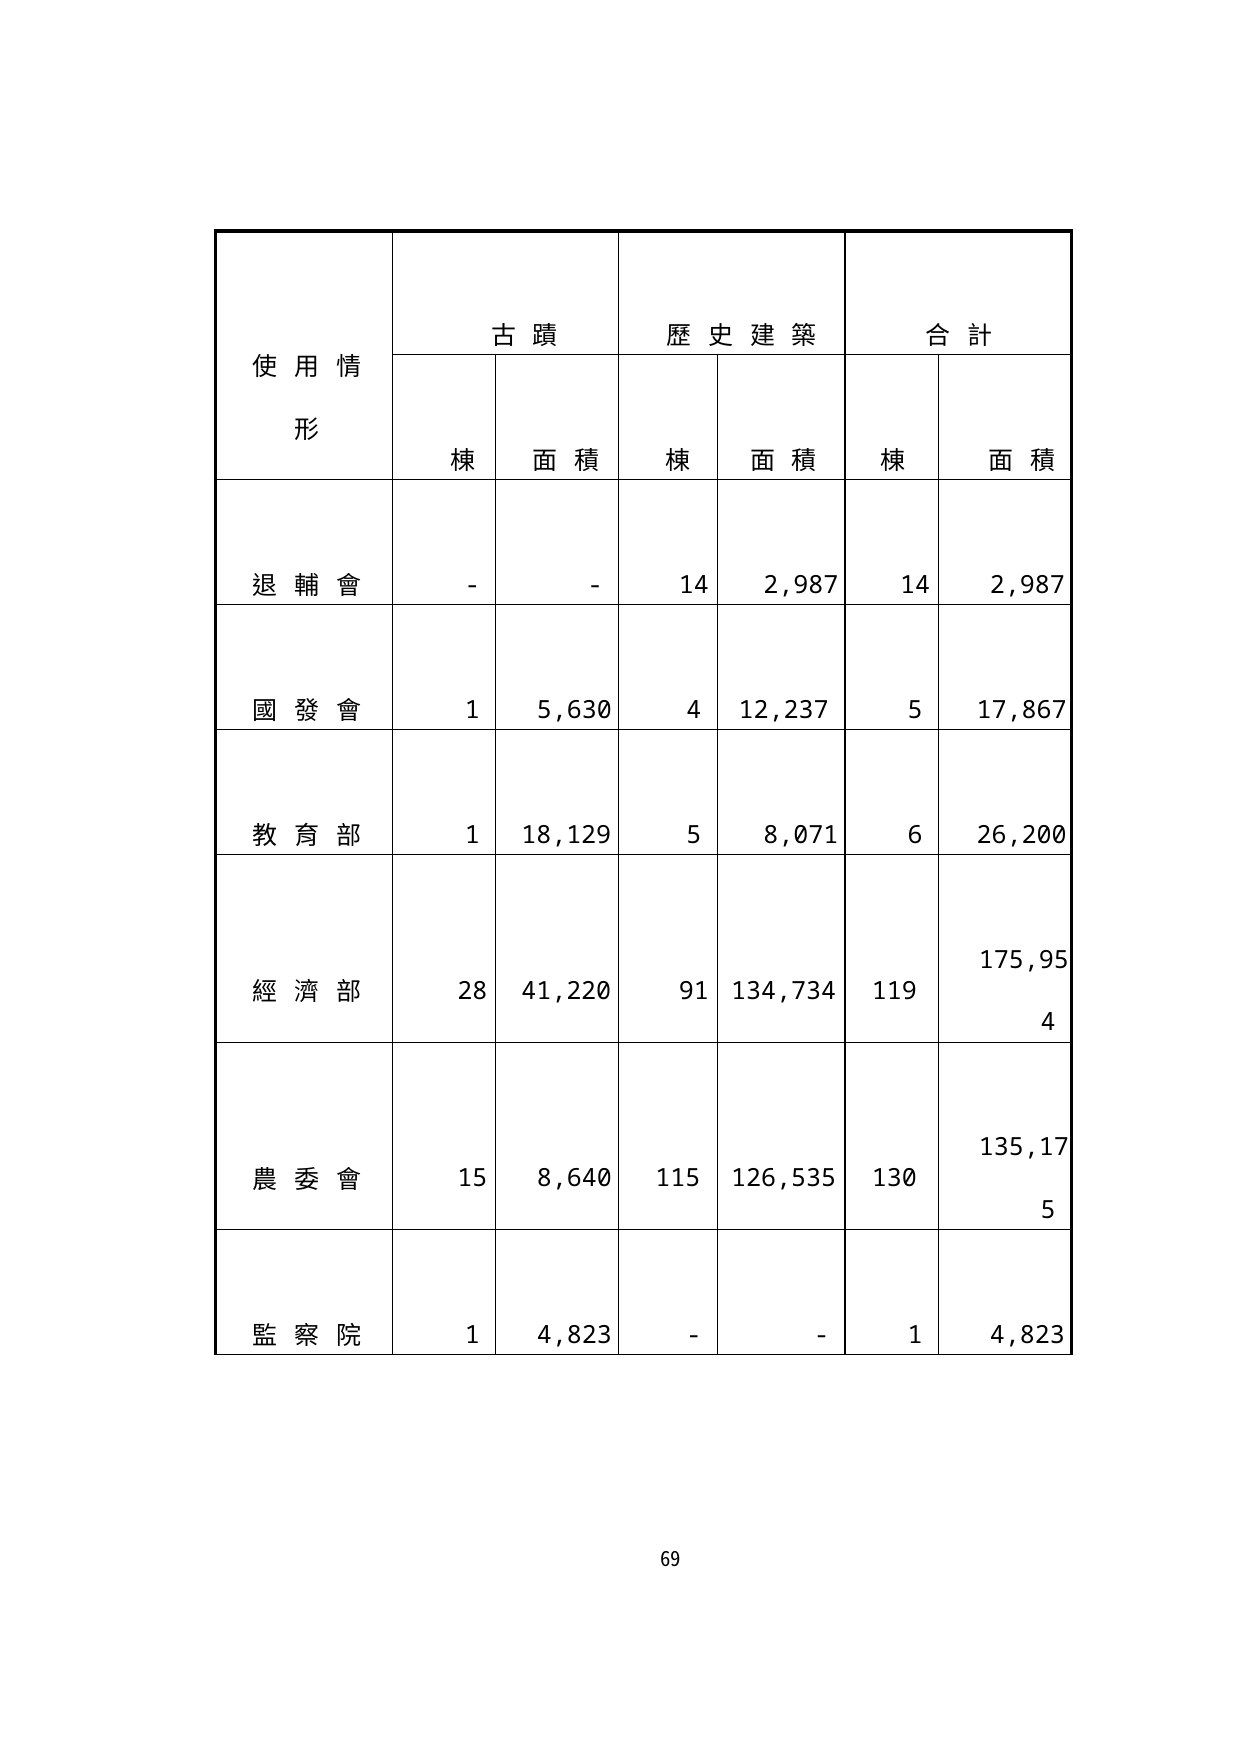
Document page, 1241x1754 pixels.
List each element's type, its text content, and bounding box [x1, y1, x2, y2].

table_cell 4,823 [496, 1230, 618, 1354]
table_cell 棟 [393, 355, 495, 479]
table_cell 41,220 [496, 855, 618, 1042]
table_cell 126,535 [718, 1043, 844, 1229]
table_cell 退輔會 [217, 480, 392, 604]
table_cell 監察院 [217, 1230, 392, 1354]
table_cell - [496, 480, 618, 604]
table_cell 5 [846, 605, 938, 729]
table_cell 5,630 [496, 605, 618, 729]
table_cell 6 [846, 730, 938, 854]
table_cell 135,175 [939, 1043, 1070, 1229]
table_cell 4 [619, 605, 717, 729]
table_cell 面積 [718, 355, 844, 479]
table_cell 經濟部 [217, 855, 392, 1042]
table_cell 棟 [619, 355, 717, 479]
table_cell 教育部 [217, 730, 392, 854]
table_cell 18,129 [496, 730, 618, 854]
table_cell 1 [846, 1230, 938, 1354]
table_cell 1 [393, 1230, 495, 1354]
table_header 合計 [846, 233, 1070, 354]
table_cell 面積 [939, 355, 1070, 479]
table_cell 2,987 [939, 480, 1070, 604]
table_cell 130 [846, 1043, 938, 1229]
table_cell 8,640 [496, 1043, 618, 1229]
table_cell - [718, 1230, 844, 1354]
table_cell 91 [619, 855, 717, 1042]
table_cell 4,823 [939, 1230, 1070, 1354]
table_cell 14 [619, 480, 717, 604]
table_cell 17,867 [939, 605, 1070, 729]
table_cell 5 [619, 730, 717, 854]
table_cell - [619, 1230, 717, 1354]
table_cell 134,734 [718, 855, 844, 1042]
table_cell 12,237 [718, 605, 844, 729]
table_cell 面積 [496, 355, 618, 479]
table_cell 農委會 [217, 1043, 392, 1229]
table_cell 26,200 [939, 730, 1070, 854]
table_cell - [393, 480, 495, 604]
table_header 歷史建築 [619, 233, 844, 354]
table_header 使用情形 [217, 233, 392, 479]
table_cell 119 [846, 855, 938, 1042]
table_cell 棟 [846, 355, 938, 479]
table_cell 國發會 [217, 605, 392, 729]
table_cell 28 [393, 855, 495, 1042]
table_cell 2,987 [718, 480, 844, 604]
table_cell 115 [619, 1043, 717, 1229]
table_cell 1 [393, 730, 495, 854]
table_cell 175,954 [939, 855, 1070, 1042]
table_cell 1 [393, 605, 495, 729]
table_header 古蹟 [393, 233, 618, 354]
table_cell 8,071 [718, 730, 844, 854]
table_cell 14 [846, 480, 938, 604]
table_cell 15 [393, 1043, 495, 1229]
